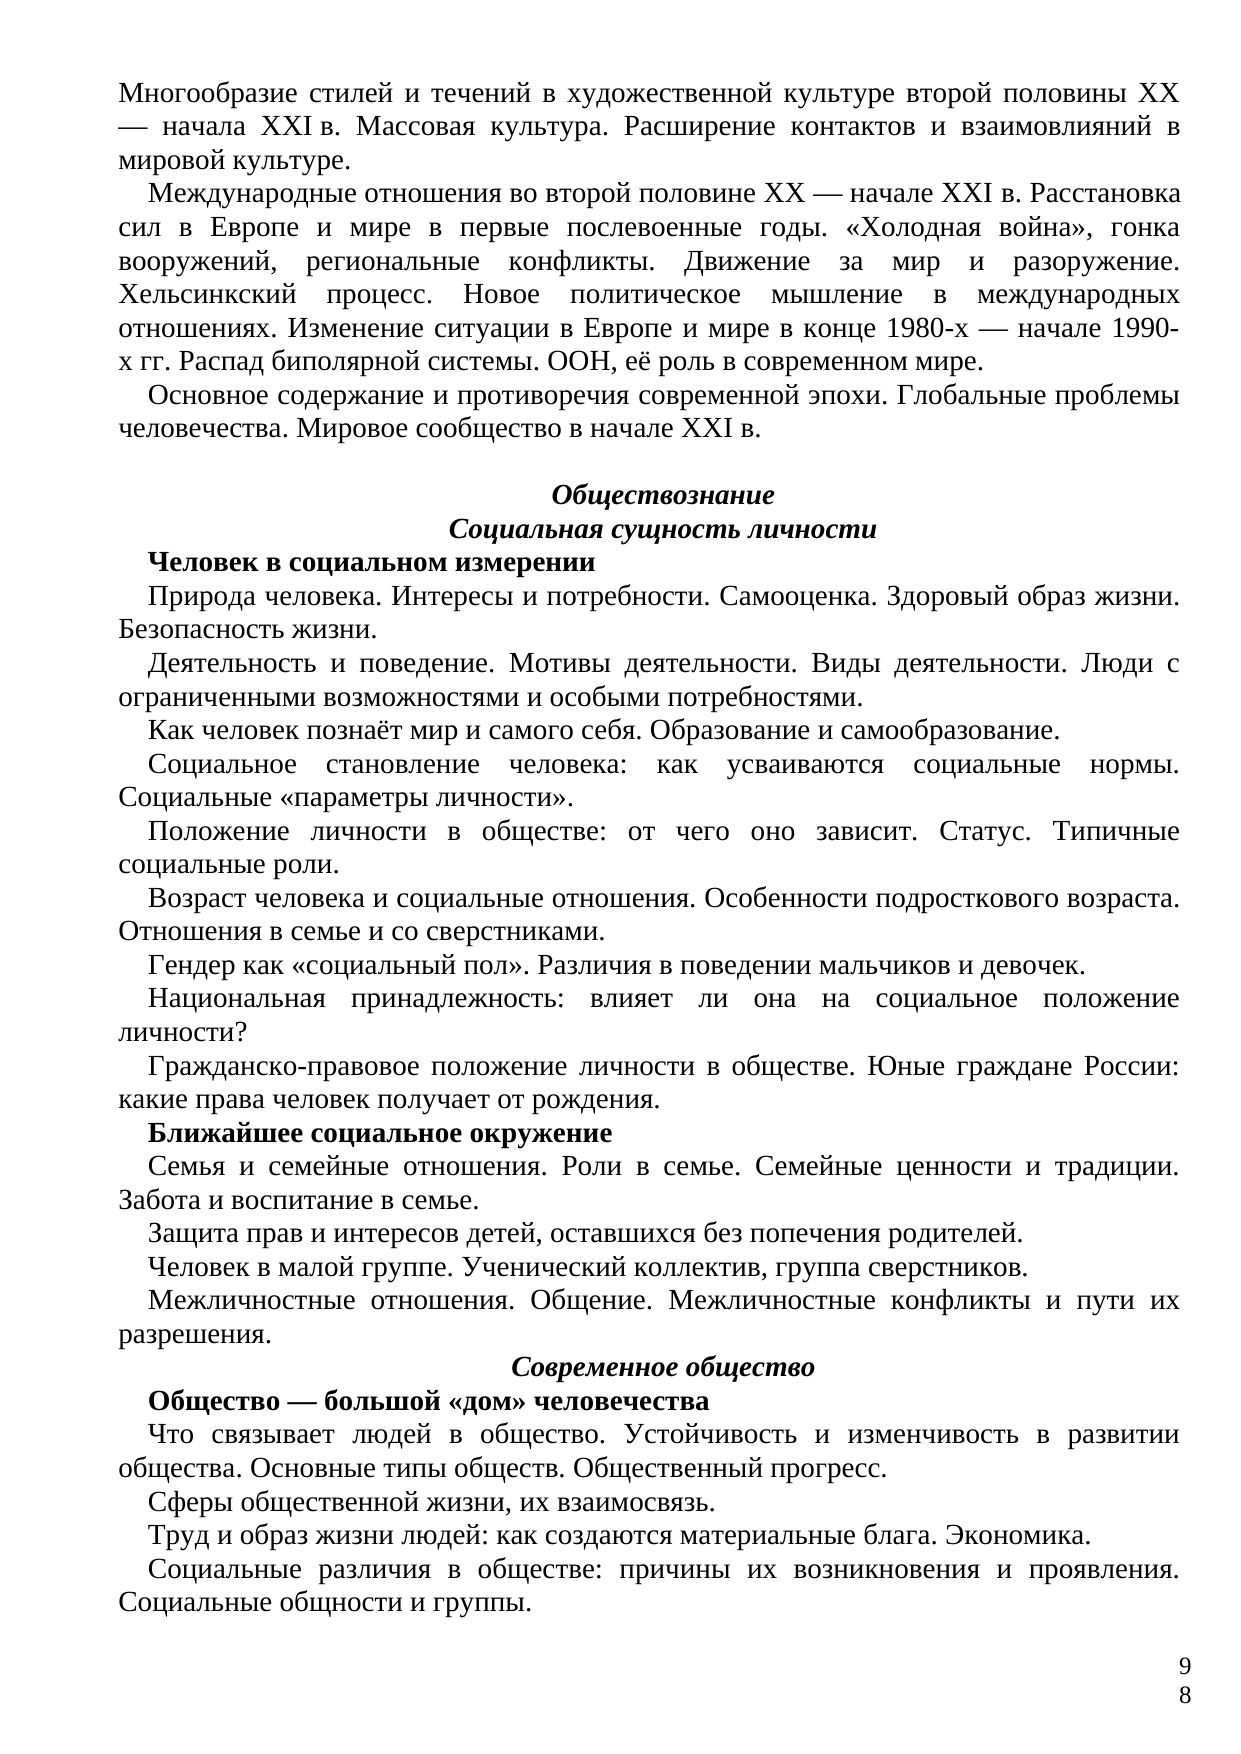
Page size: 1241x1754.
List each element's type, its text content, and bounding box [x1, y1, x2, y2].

text Общество — большой «дом» человечества [118, 1383, 1181, 1417]
text Обществознание [118, 477, 1181, 511]
text Гражданско-правовое положение личности в обществе. Юные граждане России: какие права человек получает от рождения. [118, 1048, 1181, 1115]
text Защита прав и интересов детей, оставшихся без попечения родителей. [118, 1215, 1181, 1249]
text Природа человека. Интересы и потребности. Самооценка. Здоровый образ жизни. Безопасность жизни. [118, 578, 1181, 645]
text Основное содержание и противоречия современной эпохи. Глобальные проблемы человечества. Мировое сообщество в начале XXI в. [118, 377, 1181, 444]
text Возраст человека и социальные отношения. Особенности подросткового возраста. Отношения в семье и со сверстниками. [118, 880, 1181, 947]
text Социальные различия в обществе: причины их возникновения и проявления. Социальные общности и группы. [118, 1551, 1181, 1618]
text Межличностные отношения. Общение. Межличностные конфликты и пути их разрешения. [118, 1282, 1181, 1349]
text Человек в социальном измерении [118, 544, 1181, 578]
text Семья и семейные отношения. Роли в семье. Семейные ценности и традиции. Забота и воспитание в семье. [118, 1148, 1181, 1215]
text Социальная сущность личности [118, 511, 1181, 544]
text Ближайшее социальное окружение [118, 1115, 1181, 1148]
text Положение личности в обществе: от чего оно зависит. Статус. Типичные социальные роли. [118, 813, 1181, 880]
text Сферы общественной жизни, их взаимосвязь. [118, 1484, 1181, 1517]
text Международные отношения во второй половине ХХ — начале XXI в. Расстановка сил в Европе и мире в первые послевоенные годы. «Холодная война», гонка вооружений, региональные конфликты. Движение за мир и разоружение. Хельсинкский процесс. Новое политическое мышление в международных отношениях. Изменение ситуации в Европе и мире в конце 1980-х — начале 1990-х гг. Распад биполярной системы. ООН, её роль в современном мире. [118, 176, 1181, 377]
text Что связывает людей в общество. Устойчивость и изменчивость в развитии общества. Основные типы обществ. Общественный прогресс. [118, 1417, 1181, 1484]
text Социальное становление человека: как усваиваются социальные нормы. Социальные «параметры личности». [118, 746, 1181, 813]
text Современное общество [118, 1349, 1181, 1383]
text Человек в малой группе. Ученический коллектив, группа сверстников. [118, 1249, 1181, 1282]
text Гендер как «социальный пол». Различия в поведении мальчиков и девочек. [118, 947, 1181, 981]
text Деятельность и поведение. Мотивы деятельности. Виды деятельности. Люди с ограниченными возможностями и особыми потребностями. [118, 645, 1181, 712]
text Национальная принадлежность: влияет ли она на социальное положение личности? [118, 981, 1181, 1048]
text Труд и образ жизни людей: как создаются материальные блага. Экономика. [118, 1517, 1181, 1551]
text Многообразие стилей и течений в художественной культуре второй половины XX — начала XXI в. Массовая культура. Расширение контактов и взаимовлияний в мировой культуре. [118, 75, 1181, 176]
text Как человек познаёт мир и самого себя. Образование и самообразование. [118, 712, 1181, 746]
